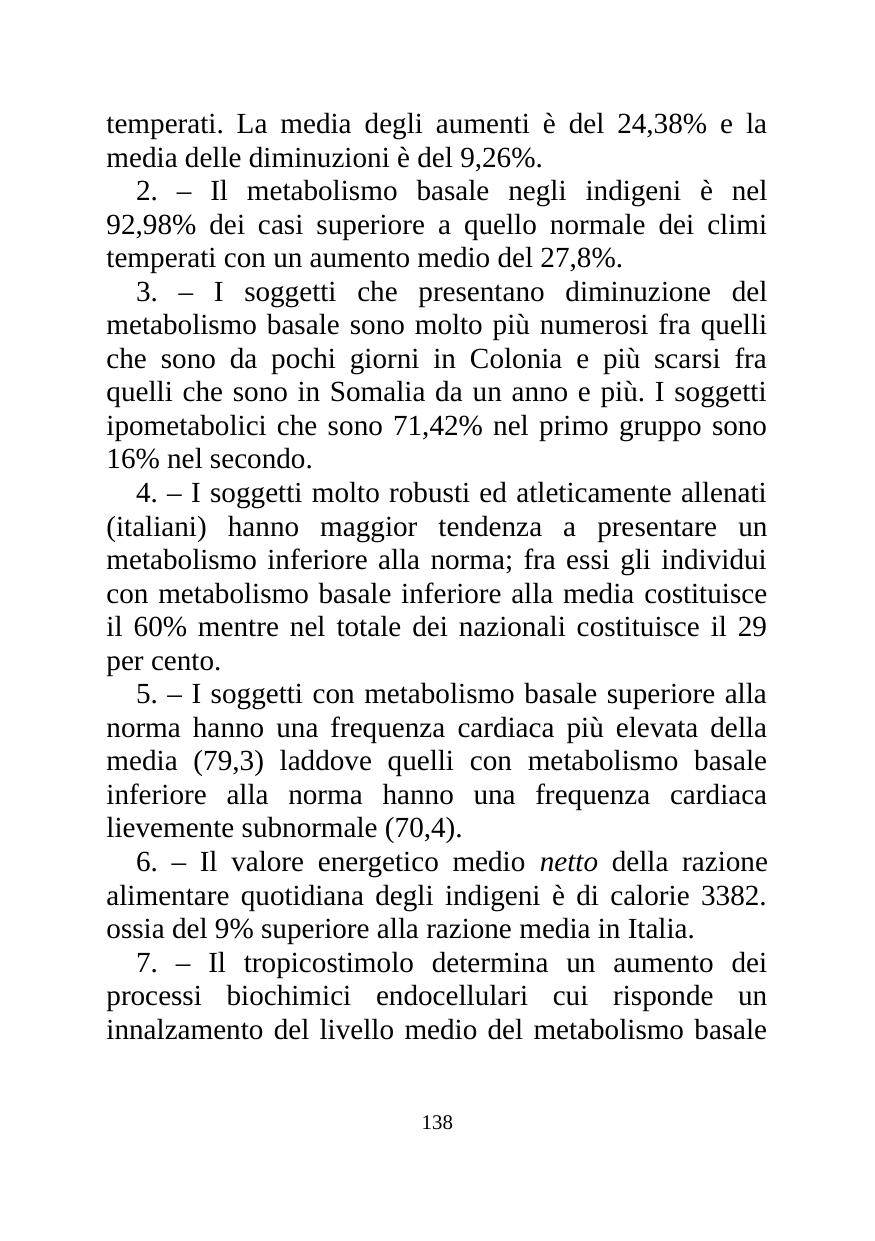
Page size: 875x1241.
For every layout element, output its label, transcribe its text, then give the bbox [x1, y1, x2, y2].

text 4. – I soggetti molto robusti ed atleticamente allenati (italiani) hanno maggior tendenza a presentare un metabolismo inferiore alla norma; fra essi gli individui con metabolismo basale inferiore alla media costituisce il 60% mentre nel totale dei nazionali costituisce il 29 per cento. [106, 475, 768, 676]
text temperati. La media degli aumenti è del 24,38% e la media delle diminuzioni è del 9,26%. [106, 106, 768, 173]
text 6. – Il valore energetico medio netto della razione alimentare quotidiana degli indigeni è di calorie 3382. ossia del 9% superiore alla razione media in Italia. [106, 844, 768, 945]
text 2. – Il metabolismo basale negli indigeni è nel 92,98% dei casi superiore a quello normale dei climi temperati con un aumento medio del 27,8%. [106, 173, 768, 274]
text 3. – I soggetti che presentano diminuzione del metabolismo basale sono molto più numerosi fra quelli che sono da pochi giorni in Colonia e più scarsi fra quelli che sono in Somalia da un anno e più. I soggetti ipometabolici che sono 71,42% nel primo gruppo sono 16% nel secondo. [106, 274, 768, 475]
text 7. – Il tropicostimolo determina un aumento dei processi biochimici endocellulari cui risponde un innalzamento del livello medio del metabolismo basale [106, 945, 768, 1045]
text 5. – I soggetti con metabolismo basale superiore alla norma hanno una frequenza cardiaca più elevata della media (79,3) laddove quelli con metabolismo basale inferiore alla norma hanno una frequenza cardiaca lievemente subnormale (70,4). [106, 676, 768, 844]
